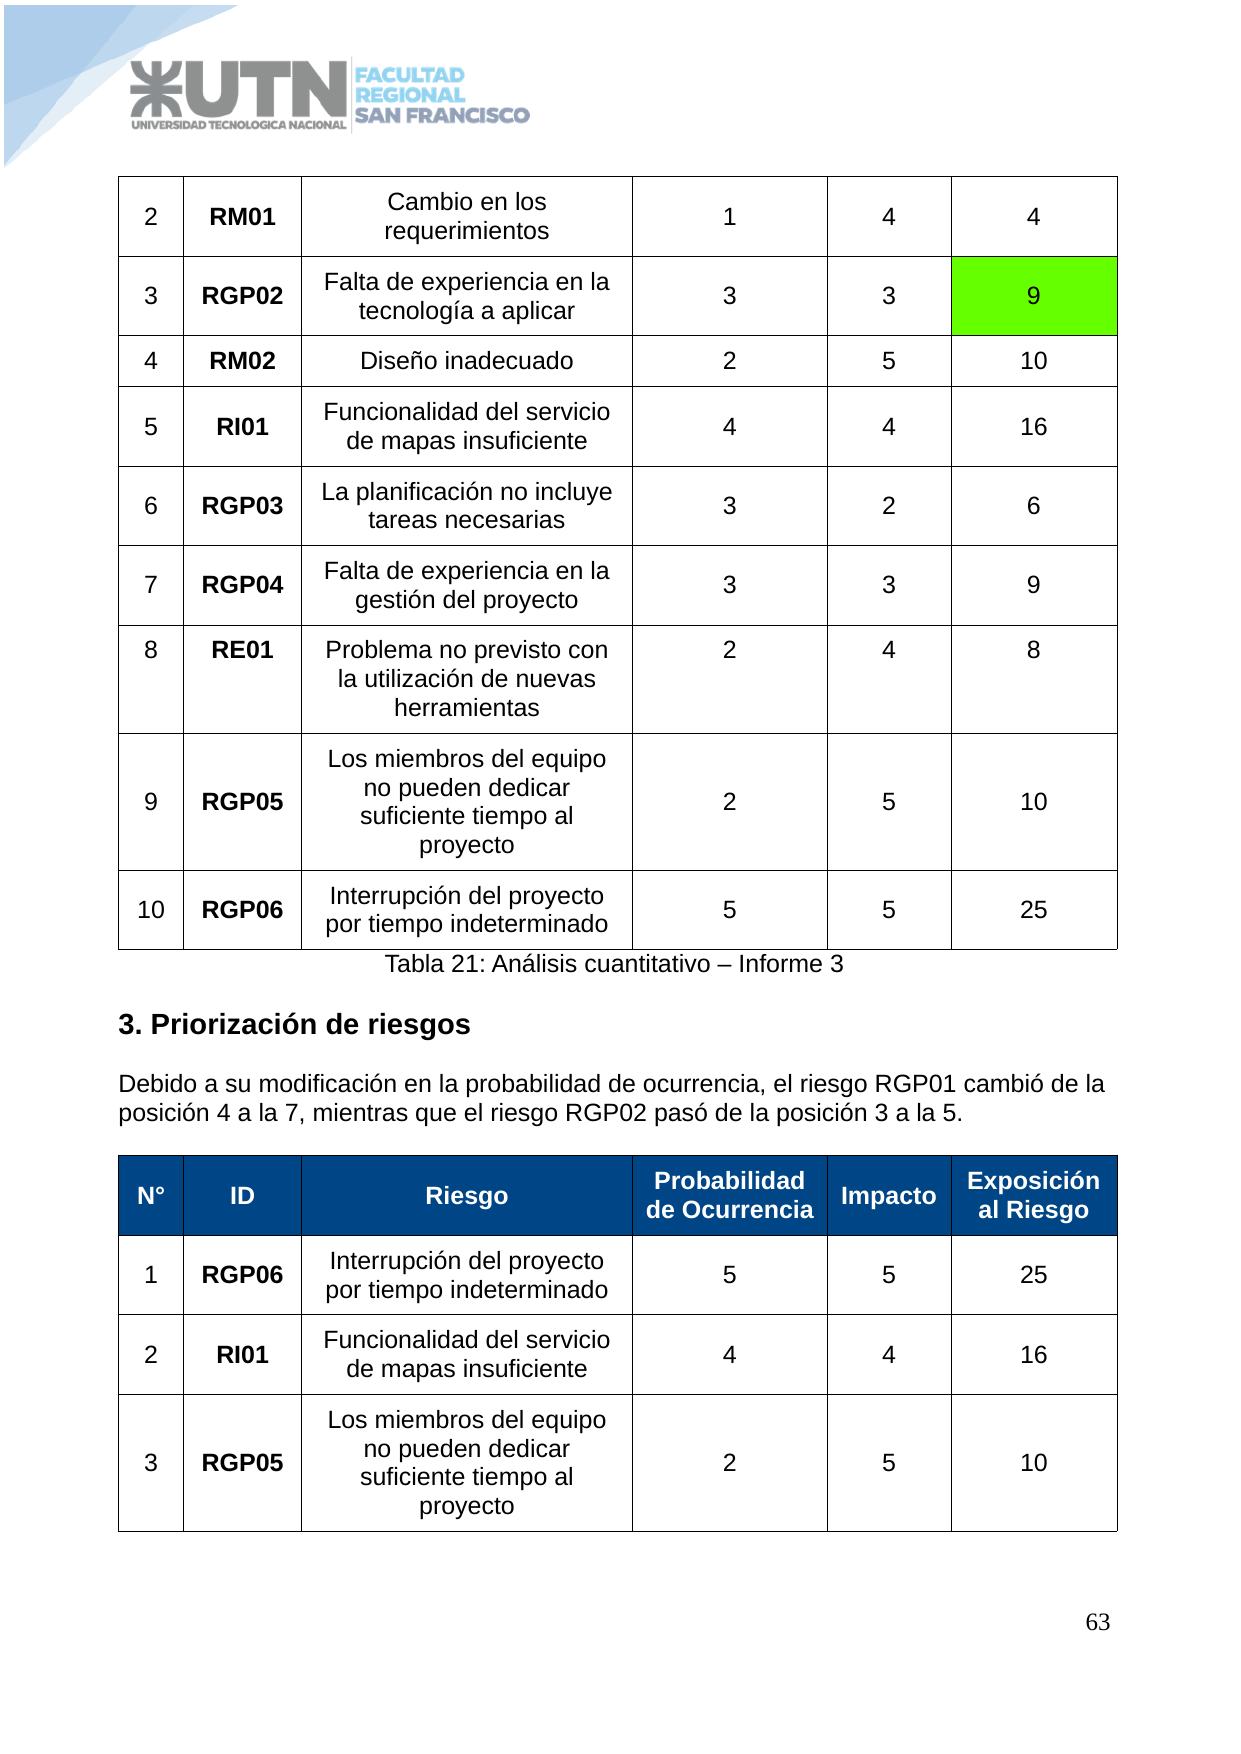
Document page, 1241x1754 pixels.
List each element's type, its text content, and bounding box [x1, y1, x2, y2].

table_cell 3 [119, 1395, 183, 1531]
text 3. Priorización de riesgos [118, 1007, 1110, 1040]
table_cell 3 [828, 257, 951, 335]
table_cell 4 [119, 336, 183, 386]
table_cell 25 [952, 1236, 1117, 1314]
table_cell 5 [119, 387, 183, 466]
table_cell Interrupción del proyecto por tiempo indeterminado [302, 1236, 632, 1314]
table_cell 2 [633, 626, 827, 733]
picture [3, 5, 532, 169]
table_cell 10 [952, 336, 1117, 386]
table_cell 9 [119, 734, 183, 870]
table_header Exposición al Riesgo [952, 1156, 1117, 1235]
table_cell Los miembros del equipo no pueden dedicar suficiente tiempo al proyecto [302, 734, 632, 870]
table_cell RGP02 [184, 257, 301, 335]
table_cell 2 [633, 734, 827, 870]
table_cell 2 [633, 336, 827, 386]
table_cell 1 [119, 1236, 183, 1314]
table_cell 16 [952, 387, 1117, 466]
table_cell 4 [952, 177, 1117, 256]
text Tabla 21: Análisis cuantitativo – Informe 3 [118, 950, 1110, 978]
table_cell Problema no previsto con la utilización de nuevas herramientas [302, 626, 632, 733]
table_cell 5 [828, 871, 951, 949]
table_cell 5 [828, 734, 951, 870]
table_cell 10 [952, 1395, 1117, 1531]
table_cell 5 [828, 1395, 951, 1531]
table_cell RI01 [184, 1315, 301, 1394]
table_cell 1 [633, 177, 827, 256]
table_cell 2 [633, 1395, 827, 1531]
table_cell RGP05 [184, 734, 301, 870]
table_cell 2 [119, 1315, 183, 1394]
table_cell 8 [119, 626, 183, 733]
table_cell Falta de experiencia en la tecnología a aplicar [302, 257, 632, 335]
table_cell RGP04 [184, 546, 301, 624]
table_cell 2 [828, 467, 951, 545]
table_cell Los miembros del equipo no pueden dedicar suficiente tiempo al proyecto [302, 1395, 632, 1531]
table_cell 3 [633, 467, 827, 545]
text Debido a su modificación en la probabilidad de ocurrencia, el riesgo RGP01 cambió de la posición 4 a la 7, mientras que el riesgo RGP02 pasó de la posición 3 a la 5. [118, 1069, 1110, 1127]
table_cell 8 [952, 626, 1117, 733]
table_cell La planificación no incluye tareas necesarias [302, 467, 632, 545]
table_cell 5 [828, 1236, 951, 1314]
table_header Impacto [828, 1156, 951, 1235]
table_cell RE01 [184, 626, 301, 733]
table_cell RGP06 [184, 1236, 301, 1314]
table_cell 3 [828, 546, 951, 624]
table_cell 4 [633, 387, 827, 466]
table_header N° [119, 1156, 183, 1235]
table_cell 10 [952, 734, 1117, 870]
table_cell 4 [828, 626, 951, 733]
table_cell 5 [828, 336, 951, 386]
table_cell 5 [633, 1236, 827, 1314]
table_cell Diseño inadecuado [302, 336, 632, 386]
table_cell Interrupción del proyecto por tiempo indeterminado [302, 871, 632, 949]
table_cell RGP06 [184, 871, 301, 949]
table_cell 4 [828, 177, 951, 256]
table_cell Cambio en los requerimientos [302, 177, 632, 256]
table_cell RGP05 [184, 1395, 301, 1531]
table_cell 3 [633, 546, 827, 624]
table_cell 9 [952, 546, 1117, 624]
table_cell 7 [119, 546, 183, 624]
table_cell 9 [952, 257, 1117, 335]
table_cell Falta de experiencia en la gestión del proyecto [302, 546, 632, 624]
table_header Riesgo [302, 1156, 632, 1235]
table_cell 4 [828, 1315, 951, 1394]
table_header Probabilidad de Ocurrencia [633, 1156, 827, 1235]
table_cell 2 [119, 177, 183, 256]
table_cell RI01 [184, 387, 301, 466]
table_cell 3 [119, 257, 183, 335]
table_header ID [184, 1156, 301, 1235]
table_cell 10 [119, 871, 183, 949]
table_cell RM01 [184, 177, 301, 256]
table_cell RM02 [184, 336, 301, 386]
table_cell Funcionalidad del servicio de mapas insuficiente [302, 387, 632, 466]
table_cell 6 [952, 467, 1117, 545]
table_cell RGP03 [184, 467, 301, 545]
table_cell 5 [633, 871, 827, 949]
table_cell 16 [952, 1315, 1117, 1394]
table_cell 6 [119, 467, 183, 545]
table_cell 3 [633, 257, 827, 335]
table_cell Funcionalidad del servicio de mapas insuficiente [302, 1315, 632, 1394]
table_cell 4 [633, 1315, 827, 1394]
table_cell 4 [828, 387, 951, 466]
table_cell 25 [952, 871, 1117, 949]
